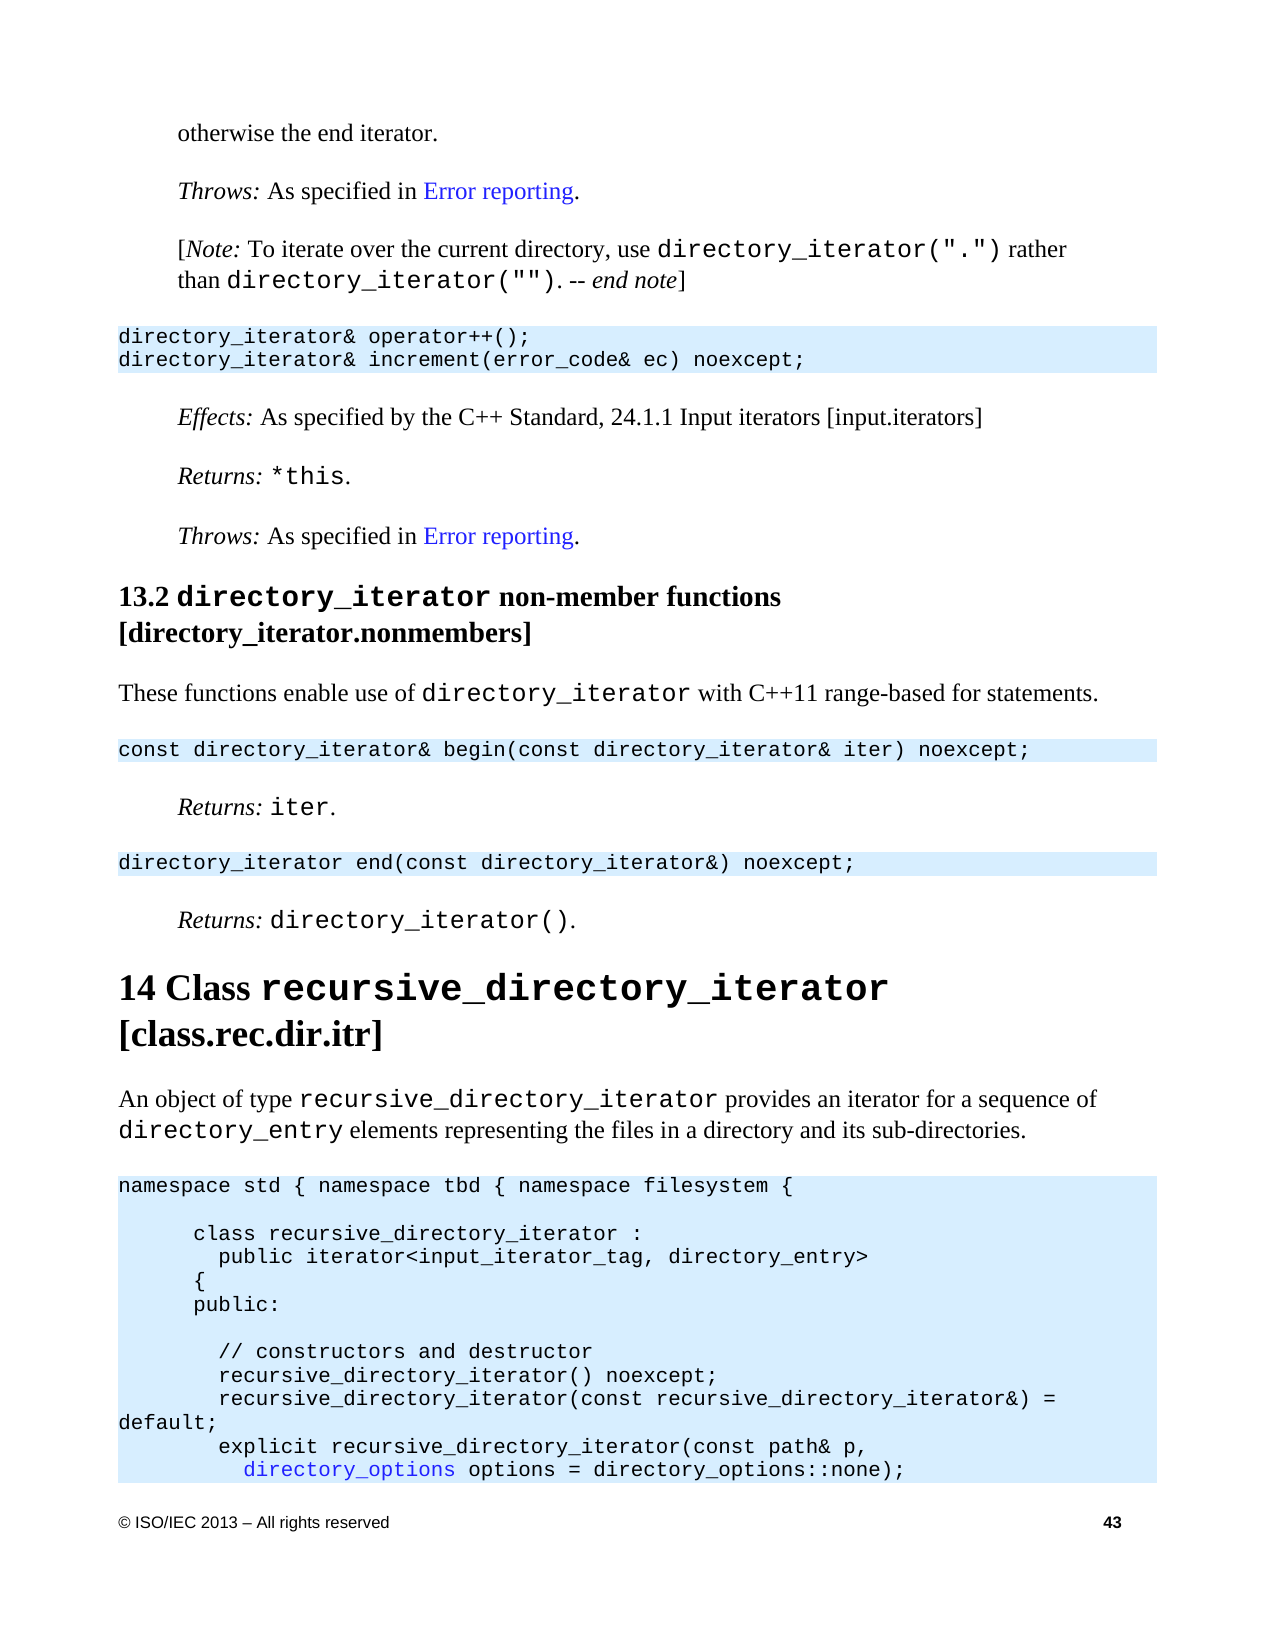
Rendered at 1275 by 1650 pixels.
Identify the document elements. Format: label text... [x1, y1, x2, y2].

text public iterator<input_iterator_tag, directory_entry> [118, 1246, 1157, 1270]
text // constructors and destructor [118, 1341, 1157, 1365]
text An object of type recursive_directory_iterator provides an iterator for a sequence of directory_entry elements representing the files in a directory and its sub-directories. [118, 1084, 1157, 1146]
text explicit recursive_directory_iterator(const path& p, [118, 1436, 1157, 1459]
subtitle 13.2 directory_iterator non-member functions [directory_iterator.nonmembers] [118, 579, 1157, 649]
text const directory_iterator& begin(const directory_iterator& iter) noexcept; [118, 739, 1157, 762]
text { [118, 1270, 1157, 1294]
text class recursive_directory_iterator : [118, 1223, 1157, 1246]
text namespace std { namespace tbd { namespace filesystem { [118, 1176, 1157, 1199]
text [Note: To iterate over the current directory, use directory_iterator(".") rather than directory_iterator(""). -- end note] [177, 234, 1098, 296]
text recursive_directory_iterator(const recursive_directory_iterator&) = default; [118, 1388, 1157, 1436]
text directory_options options = directory_options::none); [118, 1459, 1157, 1483]
subtitle 14 Class recursive_directory_iterator [class.rec.dir.itr] [118, 966, 1157, 1055]
text Returns: *this. [177, 461, 1098, 492]
text directory_iterator end(const directory_iterator&) noexcept; [118, 852, 1157, 876]
text Throws: As specified in Error reporting. [177, 521, 1098, 550]
text Returns: iter. [177, 792, 1098, 823]
text directory_iterator& increment(error_code& ec) noexcept; [118, 349, 1157, 373]
text These functions enable use of directory_iterator with C++11 range-based for statements. [118, 678, 1157, 709]
text Throws: As specified in Error reporting. [177, 176, 1098, 205]
text Returns: directory_iterator(). [177, 905, 1098, 936]
text otherwise the end iterator. [177, 118, 1098, 147]
text recursive_directory_iterator() noexcept; [118, 1365, 1157, 1388]
text public: [118, 1294, 1157, 1317]
text directory_iterator& operator++(); [118, 326, 1157, 349]
text Effects: As specified by the C++ Standard, 24.1.1 Input iterators [input.iterators] [177, 402, 1098, 431]
